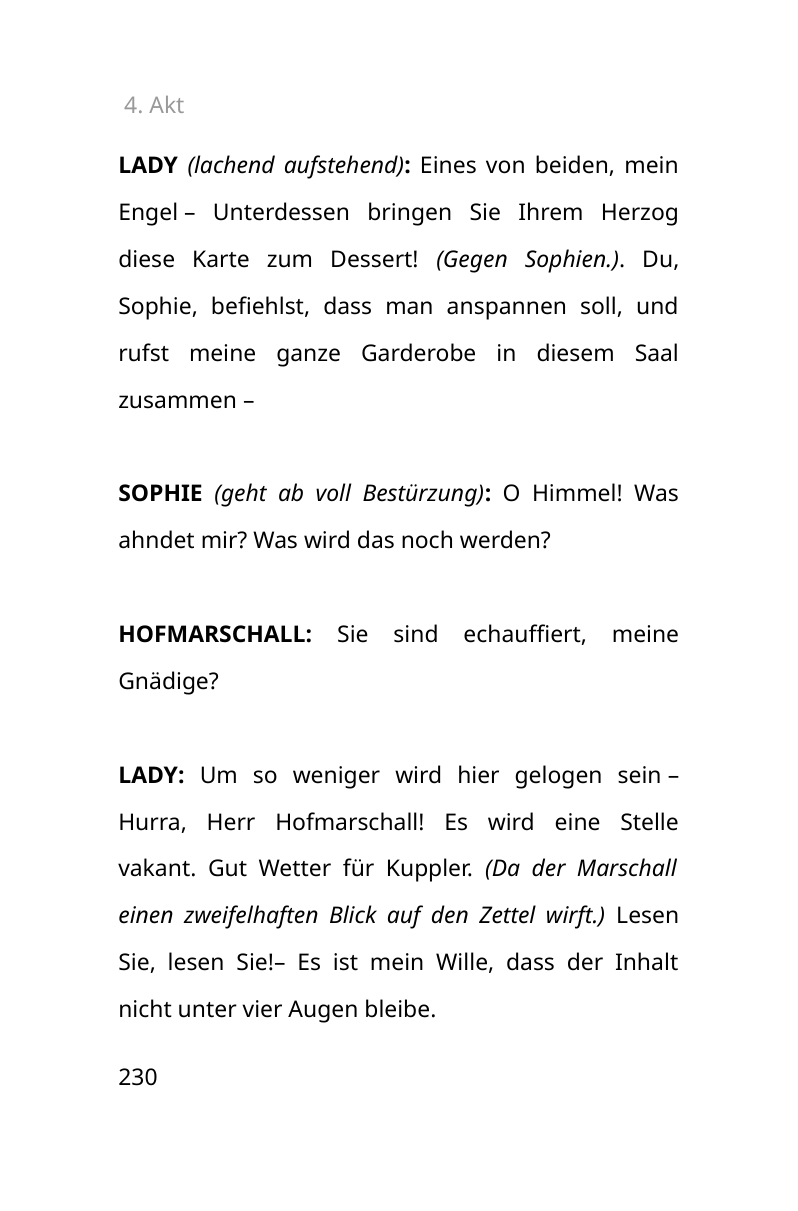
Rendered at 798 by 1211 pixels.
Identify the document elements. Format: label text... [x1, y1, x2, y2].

text LADY: Um so weniger wird hier gelogen sein – Hurra, Herr Hofmarschall! Es wird eine Stelle vakant. Gut Wetter für Kuppler. (Da der Marschall einen zweifelhaften Blick auf den Zettel wirft.) Lesen Sie, lesen Sie!– Es ist mein Wille, dass der Inhalt nicht unter vier Augen bleibe. [118, 723, 679, 1024]
text HOFMARSCHALL: Sie sind echauffiert, meine Gnädige? [118, 583, 679, 696]
text SOPHIE (geht ab voll Bestürzung): O Himmel! Was ahndet mir? Was wird das noch werden? [118, 442, 679, 556]
text LADY (lachend aufstehend): Eines von beiden, mein Engel – Unterdessen bringen Sie Ihrem Herzog diese Karte zum Dessert! (Gegen Sophien.). Du, Sophie, befiehlst, dass man anspannen soll, und rufst meine ganze Garderobe in diesem Saal zusammen – [118, 149, 679, 415]
